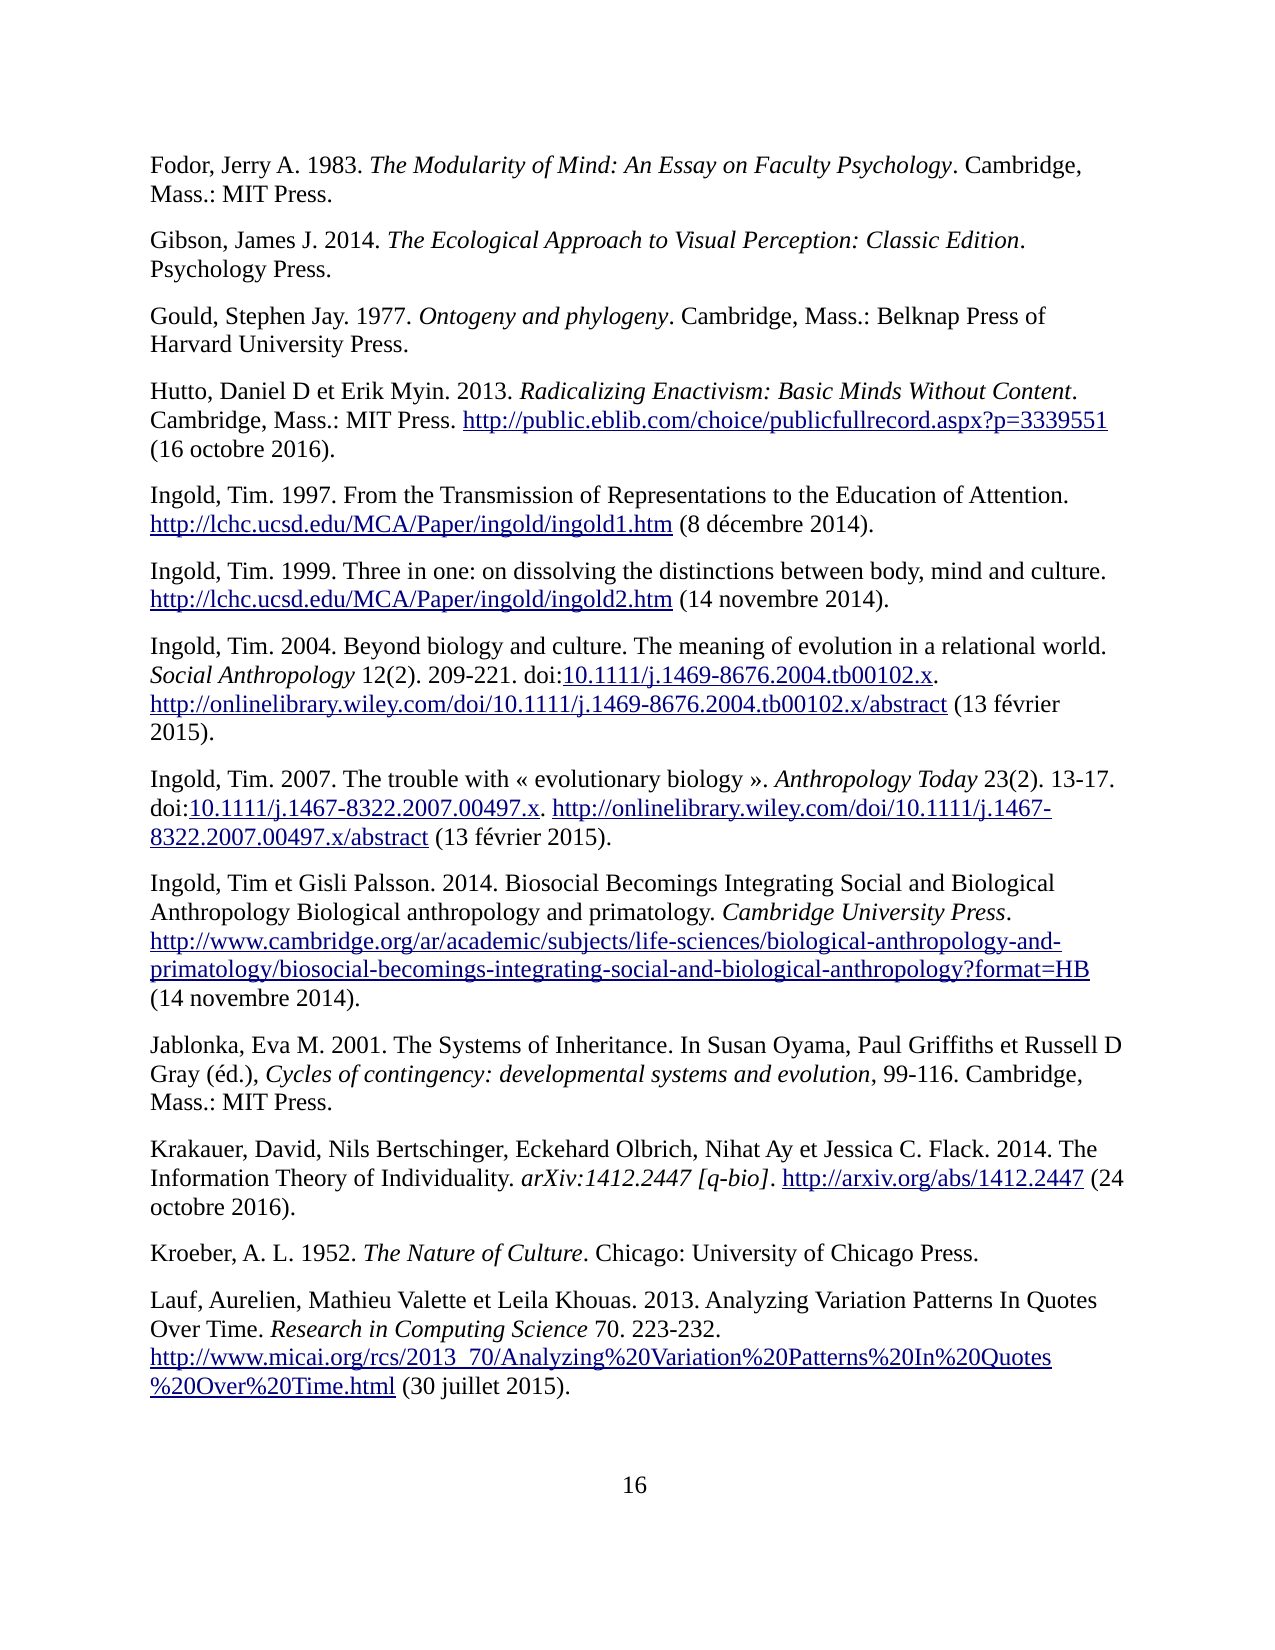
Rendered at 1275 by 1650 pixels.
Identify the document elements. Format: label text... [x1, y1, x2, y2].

text Jablonka, Eva M. 2001. The Systems of Inheritance. In Susan Oyama, Paul Griffiths et Russell D Gray (éd.), Cycles of contingency: developmental systems and evolution, 99‑116. Cambridge, Mass.: MIT Press. [150, 1030, 1125, 1116]
text Ingold, Tim. 1997. From the Transmission of Representations to the Education of Attention. http://lchc.ucsd.edu/MCA/Paper/ingold/ingold1.htm (8 décembre 2014). [150, 480, 1125, 538]
text Ingold, Tim et Gisli Palsson. 2014. Biosocial Becomings Integrating Social and Biological Anthropology Biological anthropology and primatology. Cambridge University Press. http://www.cambridge.org/ar/academic/subjects/life-sciences/biological-anthropology-and-primatology/biosocial-becomings-integrating-social-and-biological-anthropology?format=HB (14 novembre 2014). [150, 868, 1125, 1012]
text Krakauer, David, Nils Bertschinger, Eckehard Olbrich, Nihat Ay et Jessica C. Flack. 2014. The Information Theory of Individuality. arXiv:1412.2447 [q-bio]. http://arxiv.org/abs/1412.2447 (24 octobre 2016). [150, 1134, 1125, 1220]
text Ingold, Tim. 2007. The trouble with « evolutionary biology ». Anthropology Today 23(2). 13‑17. doi:10.1111/j.1467-8322.2007.00497.x. http://onlinelibrary.wiley.com/doi/10.1111/j.1467-8322.2007.00497.x/abstract (13 février 2015). [150, 764, 1125, 850]
text Gould, Stephen Jay. 1977. Ontogeny and phylogeny. Cambridge, Mass.: Belknap Press of Harvard University Press. [150, 301, 1125, 358]
text Ingold, Tim. 1999. Three in one: on dissolving the distinctions between body, mind and culture. http://lchc.ucsd.edu/MCA/Paper/ingold/ingold2.htm (14 novembre 2014). [150, 556, 1125, 613]
text Gibson, James J. 2014. The Ecological Approach to Visual Perception: Classic Edition. Psychology Press. [150, 225, 1125, 283]
text Kroeber, A. L. 1952. The Nature of Culture. Chicago: University of Chicago Press. [150, 1238, 1125, 1267]
text Lauf, Aurelien, Mathieu Valette et Leila Khouas. 2013. Analyzing Variation Patterns In Quotes Over Time. Research in Computing Science 70. 223‑232. http://www.micai.org/rcs/2013_70/Analyzing%20Variation%20Patterns%20In%20Quotes%20Over%20Time.html (30 juillet 2015). [150, 1285, 1125, 1400]
text Hutto, Daniel D et Erik Myin. 2013. Radicalizing Enactivism: Basic Minds Without Content. Cambridge, Mass.: MIT Press. http://public.eblib.com/choice/publicfullrecord.aspx?p=3339551 (16 octobre 2016). [150, 376, 1125, 462]
text Ingold, Tim. 2004. Beyond biology and culture. The meaning of evolution in a relational world. Social Anthropology 12(2). 209‑221. doi:10.1111/j.1469-8676.2004.tb00102.x. http://onlinelibrary.wiley.com/doi/10.1111/j.1469-8676.2004.tb00102.x/abstract (13 février 2015). [150, 631, 1125, 746]
text Fodor, Jerry A. 1983. The Modularity of Mind: An Essay on Faculty Psychology. Cambridge, Mass.: MIT Press. [150, 150, 1125, 207]
